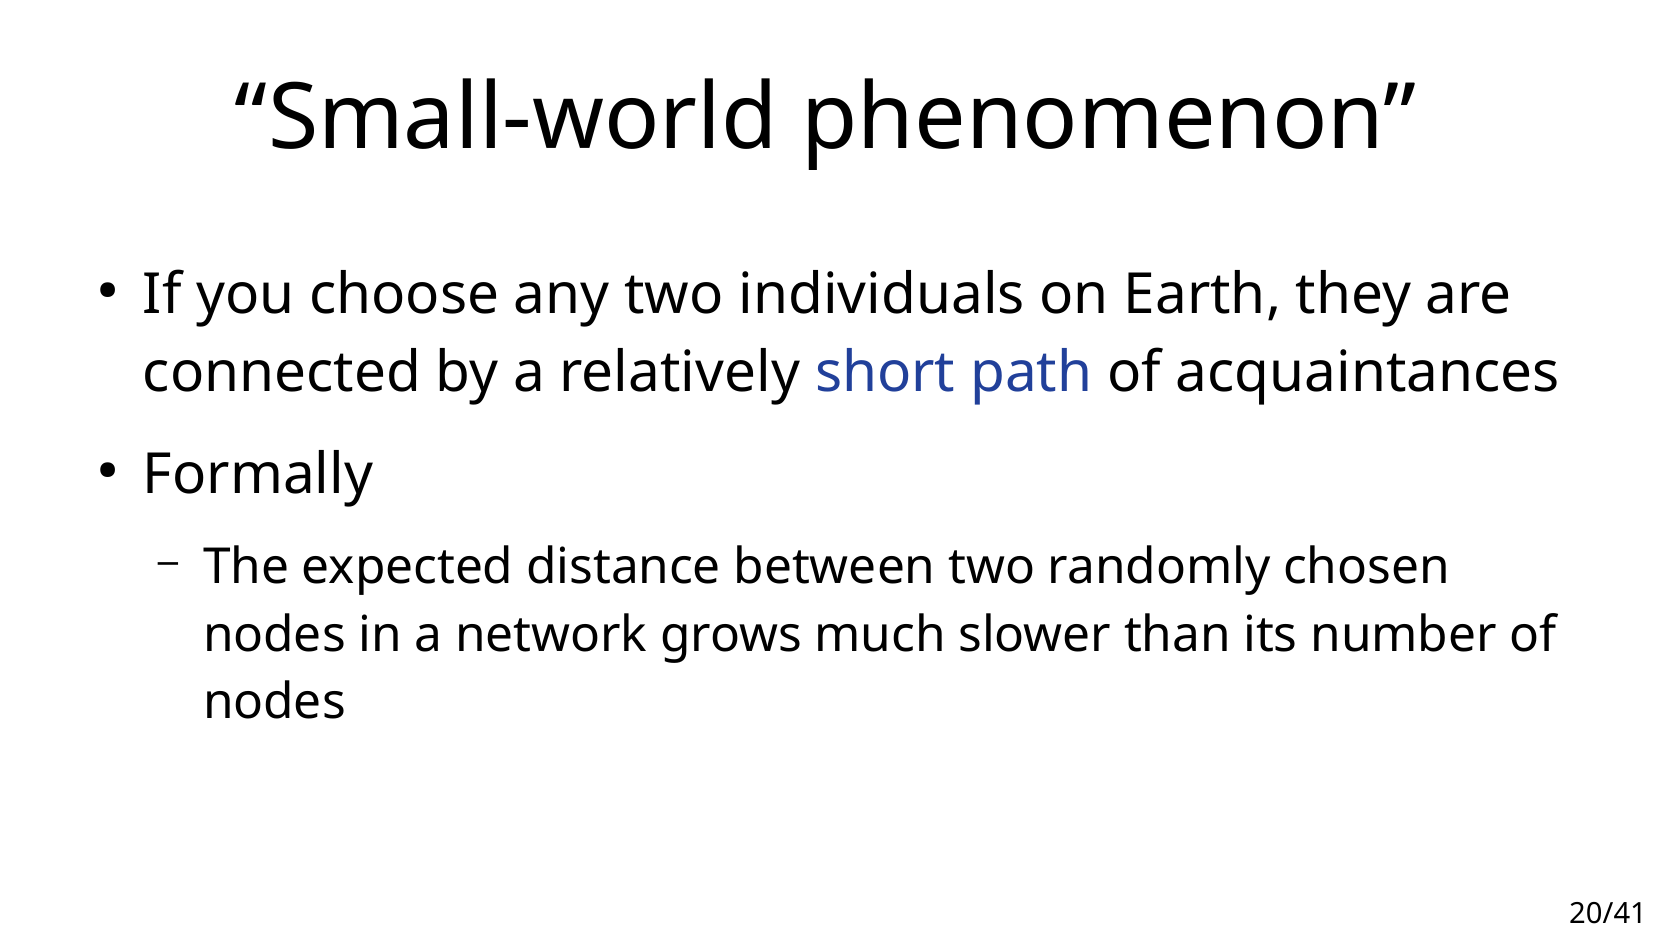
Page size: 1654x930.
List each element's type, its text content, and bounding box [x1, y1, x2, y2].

title “Small-world phenomenon” [82, 1, 1571, 225]
list If you choose any two individuals on Earth, they are connected by a relatively short path of acquaintances Formally The expected distance between two randomly chosen nodes in a network grows much slower than its number of nodes [82, 252, 1571, 793]
